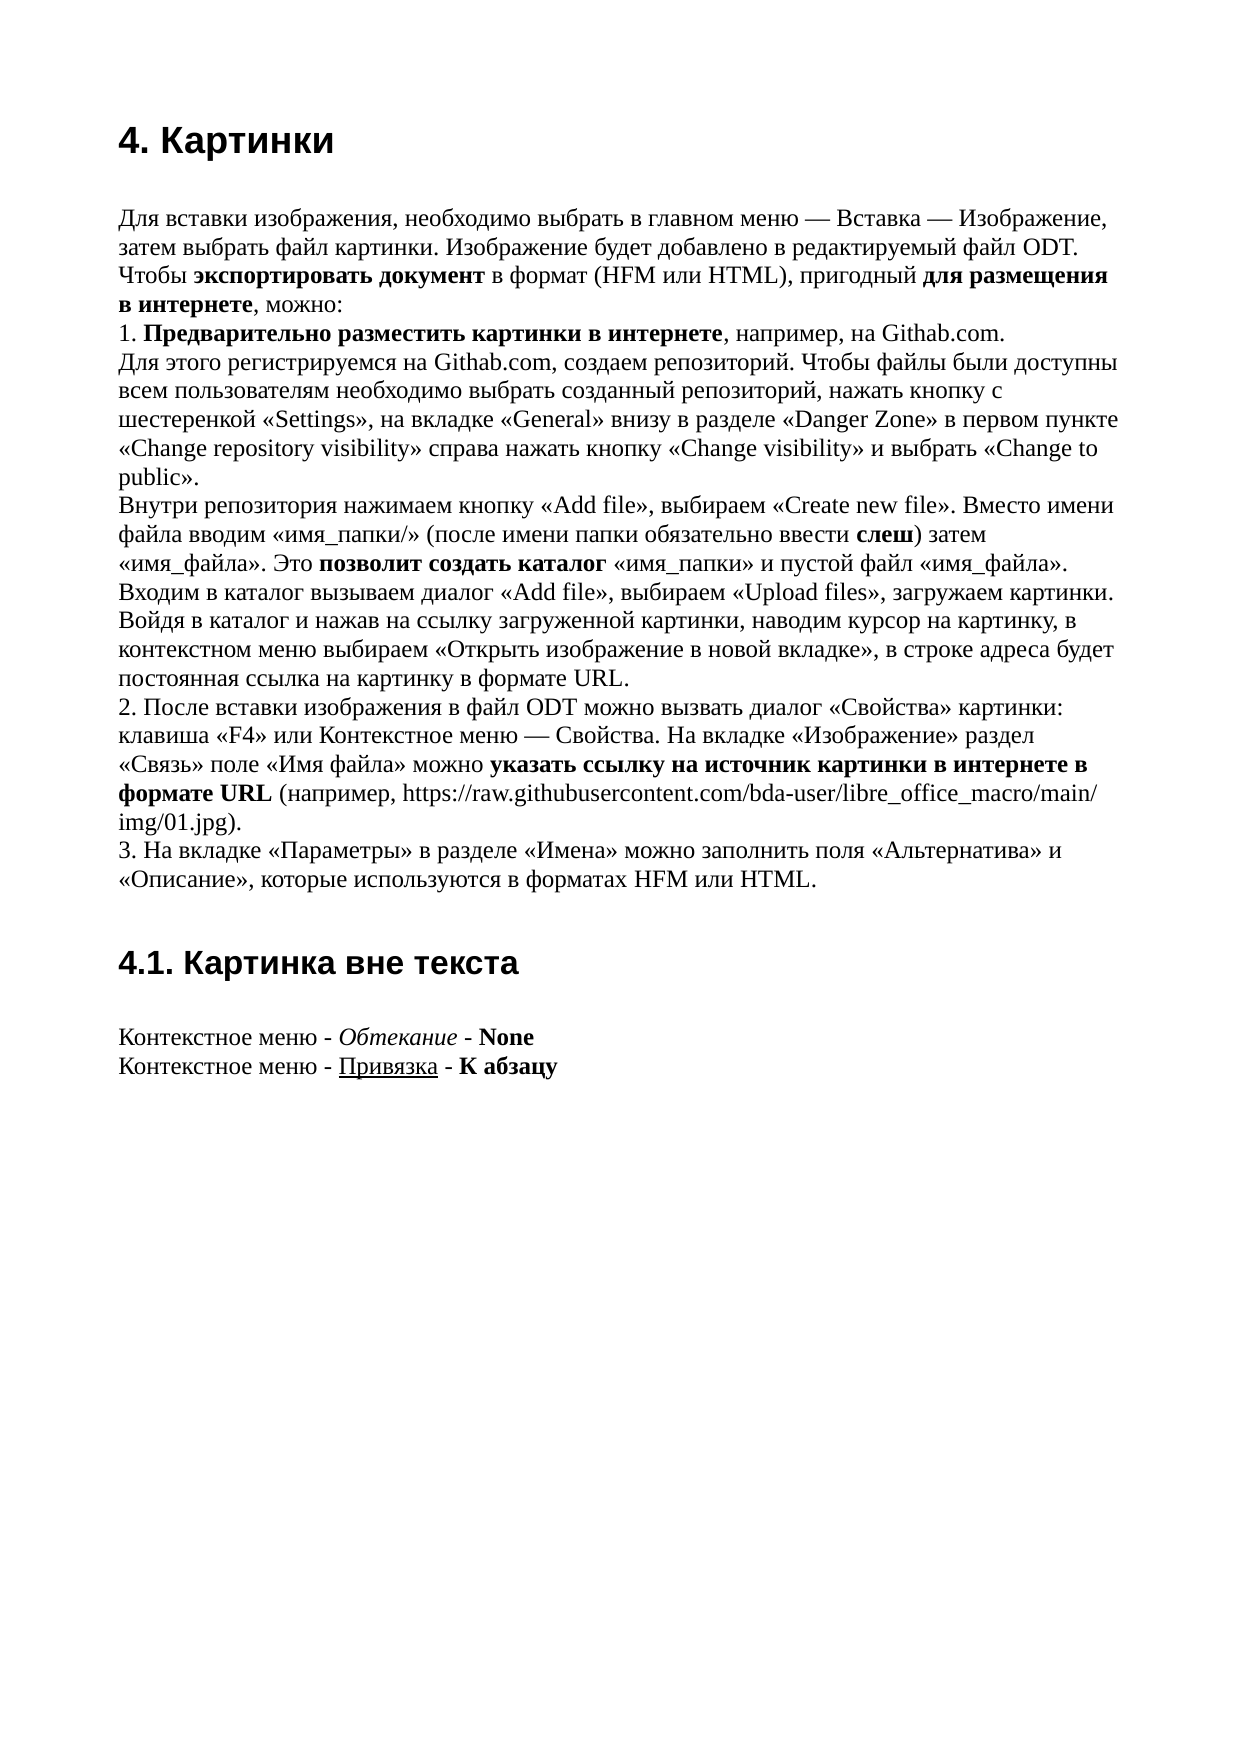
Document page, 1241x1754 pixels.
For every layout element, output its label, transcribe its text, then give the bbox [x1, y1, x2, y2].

text Контекстное меню - Привязка - К абзацу [118, 1051, 1122, 1080]
text 2. После вставки изображения в файл ODT можно вызвать диалог «Свойства» картинки: клавиша «F4» или Контекстное меню — Свойства. На вкладке «Изображение» раздел «Связь» поле «Имя файла» можно указать ссылку на источник картинки в интернете в формате URL (например, https://raw.githubusercontent.com/bda-user/libre_office_macro/main/img/01.jpg). [118, 692, 1122, 836]
text Внутри репозитория нажимаем кнопку «Add file», выбираем «Create new file». Вместо имени файла вводим «имя_папки/» (после имени папки обязательно ввести слеш) затем «имя_файла». Это позволит создать каталог «имя_папки» и пустой файл «имя_файла». Входим в каталог вызываем диалог «Add file», выбираем «Upload files», загружаем картинки. Войдя в каталог и нажав на ссылку загруженной картинки, наводим курсор на картинку, в контекстном меню выбираем «Открыть изображение в новой вкладке», в строке адреса будет постоянная ссылка на картинку в формате URL. [118, 491, 1122, 692]
text 1. Предварительно разместить картинки в интернете, например, на Githab.com. [118, 318, 1122, 347]
subtitle 4.1. Картинка вне текста [118, 943, 1122, 981]
text Контекстное меню - Обтекание - None [118, 1022, 1122, 1051]
text 3. На вкладке «Параметры» в разделе «Имена» можно заполнить поля «Альтернатива» и «Описание», которые используются в форматах HFM или HTML. [118, 836, 1122, 893]
text Для этого регистрируемся на Githab.com, создаем репозиторий. Чтобы файлы были доступны всем пользователям необходимо выбрать созданный репозиторий, нажать кнопку с шестеренкой «Settings», на вкладке «General» внизу в разделе «Danger Zone» в первом пункте «Change repository visibility» справа нажать кнопку «Change visibility» и выбрать «Change to public». [118, 347, 1122, 491]
text Чтобы экспортировать документ в формат (HFM или HTML), пригодный для размещения в интернете, можно: [118, 261, 1122, 318]
text Для вставки изображения, необходимо выбрать в главном меню — Вставка — Изображение, затем выбрать файл картинки. Изображение будет добавлено в редактируемый файл ODT. [118, 203, 1122, 261]
subtitle 4. Картинки [118, 118, 1122, 162]
